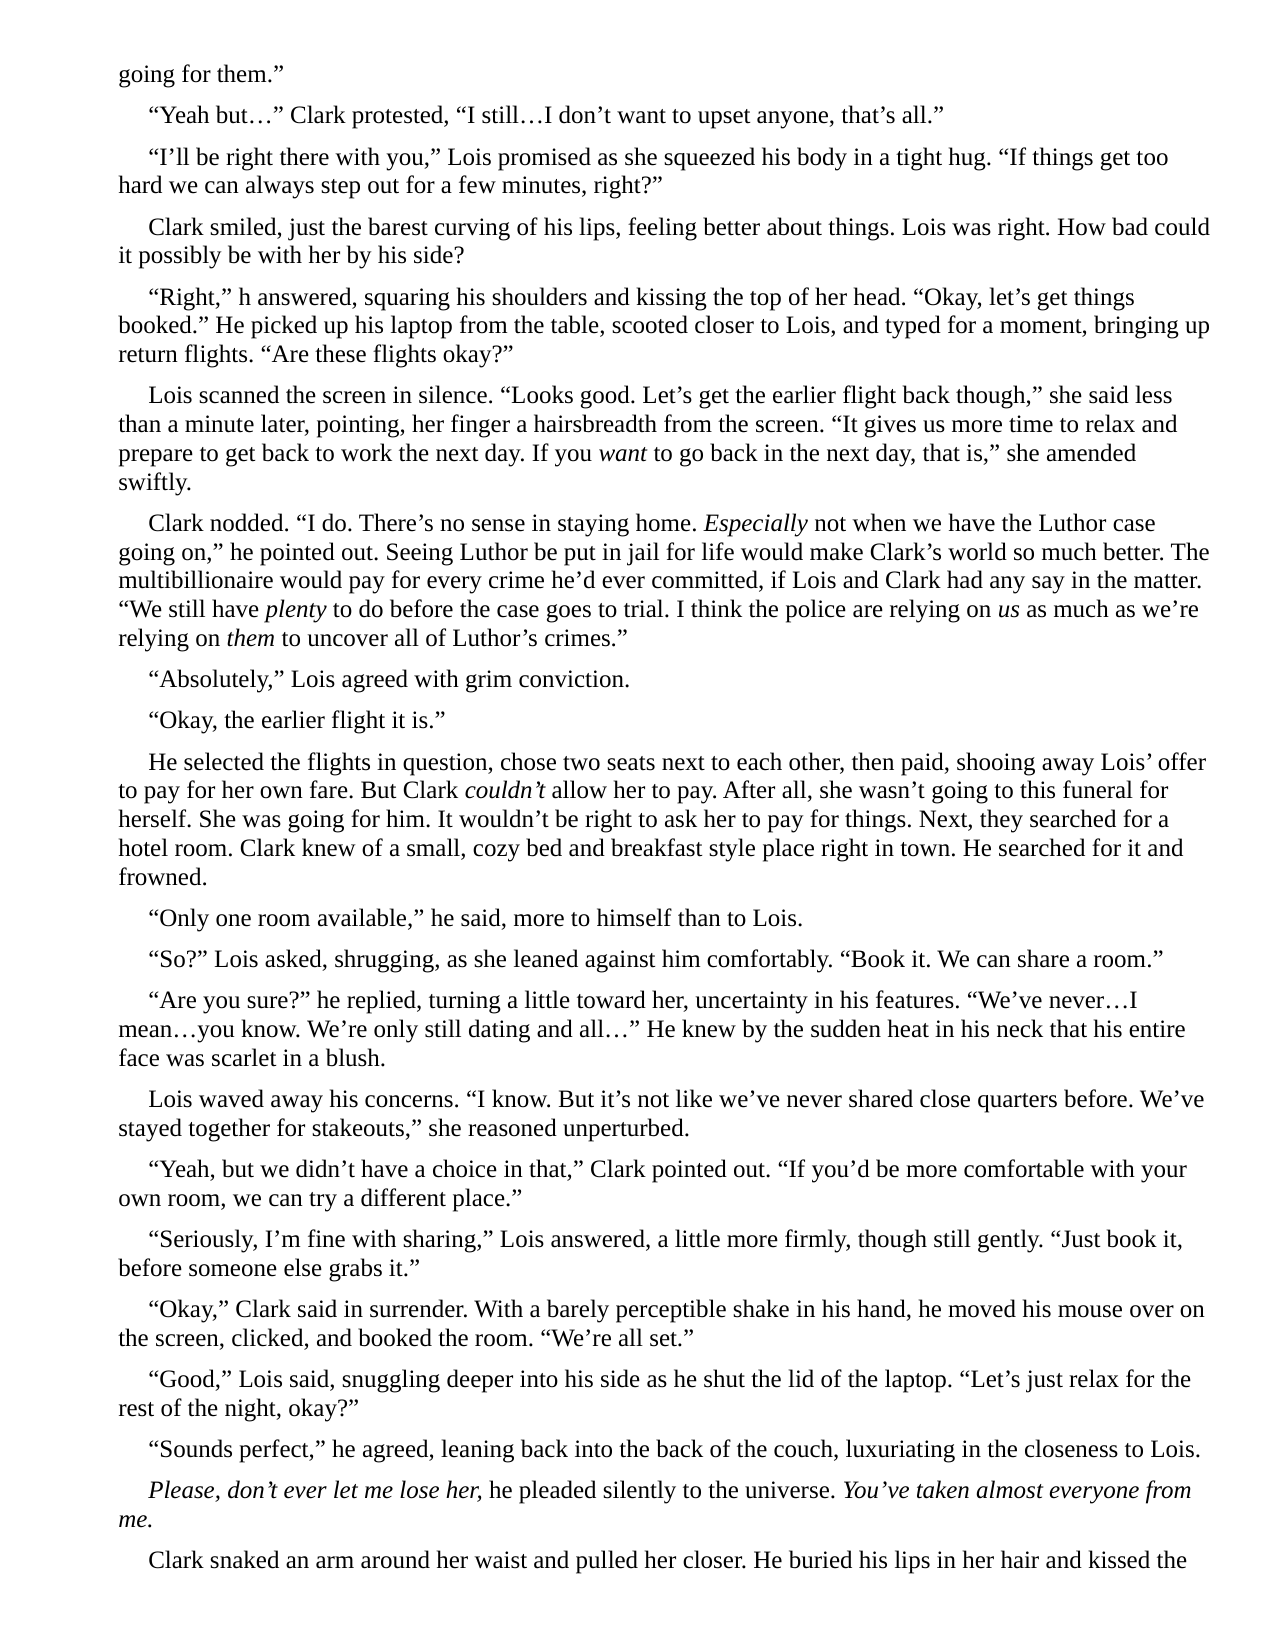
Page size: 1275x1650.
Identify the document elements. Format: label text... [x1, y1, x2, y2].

text “Good,” Lois said, snuggling deeper into his side as he shut the lid of the laptop. “Let’s just relax for the rest of the night, okay?” [118, 1364, 1216, 1422]
text Clark snaked an arm around her waist and pulled her closer. He buried his lips in her hair and kissed the [118, 1545, 1216, 1574]
text “Right,” h answered, squaring his shoulders and kissing the top of her head. “Okay, let’s get things booked.” He picked up his laptop from the table, scooted closer to Lois, and typed for a moment, bringing up return flights. “Are these flights okay?” [118, 282, 1216, 368]
text “Sounds perfect,” he agreed, leaning back into the back of the couch, luxuriating in the closeness to Lois. [118, 1434, 1216, 1463]
text He selected the flights in question, chose two seats next to each other, then paid, shooing away Lois’ offer to pay for her own fare. But Clark couldn’t allow her to pay. After all, she wasn’t going to this funeral for herself. She was going for him. It wouldn’t be right to ask her to pay for things. Next, they searched for a hotel room. Clark knew of a small, cozy bed and breakfast style place right in town. He searched for it and frowned. [118, 747, 1216, 890]
text “Yeah, but we didn’t have a choice in that,” Clark pointed out. “If you’d be more comfortable with your own room, we can try a different place.” [118, 1154, 1216, 1212]
text “Absolutely,” Lois agreed with grim conviction. [118, 664, 1216, 693]
text “I’ll be right there with you,” Lois promised as she squeezed his body in a tight hug. “If things get too hard we can always step out for a few minutes, right?” [118, 142, 1216, 199]
text Lois waved away his concerns. “I know. But it’s not like we’ve never shared close quarters before. We’ve stayed together for stakeouts,” she reasoned unperturbed. [118, 1084, 1216, 1142]
text Clark nodded. “I do. There’s no sense in staying home. Especially not when we have the Luthor case going on,” he pointed out. Seeing Luthor be put in jail for life would make Clark’s world so much better. The multibillionaire would pay for every crime he’d ever committed, if Lois and Clark had any say in the matter. “We still have plenty to do before the case goes to trial. I think the police are relying on us as much as we’re relying on them to uncover all of Luthor’s crimes.” [118, 508, 1216, 652]
text going for them.” [118, 59, 1216, 88]
text “Okay,” Clark said in surrender. With a barely perceptible shake in his hand, he moved his mouse over on the screen, clicked, and booked the room. “We’re all set.” [118, 1294, 1216, 1352]
text “So?” Lois asked, shrugging, as she leaned against him comfortably. “Book it. We can share a room.” [118, 944, 1216, 973]
text “Are you sure?” he replied, turning a little toward her, uncertainty in his features. “We’ve never…I mean…you know. We’re only still dating and all…” He knew by the sudden heat in his neck that his entire face was scarlet in a blush. [118, 985, 1216, 1072]
text Clark smiled, just the barest curving of his lips, feeling better about things. Lois was right. How bad could it possibly be with her by his side? [118, 212, 1216, 269]
text “Only one room available,” he said, more to himself than to Lois. [118, 903, 1216, 932]
text “Okay, the earlier flight it is.” [118, 705, 1216, 734]
text Please, don’t ever let me lose her, he pleaded silently to the universe. You’ve taken almost everyone from me. [118, 1475, 1216, 1533]
text “Yeah but…” Clark protested, “I still…I don’t want to upset anyone, that’s all.” [118, 100, 1216, 129]
text “Seriously, I’m fine with sharing,” Lois answered, a little more firmly, though still gently. “Just book it, before someone else grabs it.” [118, 1224, 1216, 1282]
text Lois scanned the screen in silence. “Looks good. Let’s get the earlier flight back though,” she said less than a minute later, pointing, her finger a hairsbreadth from the screen. “It gives us more time to relax and prepare to get back to work the next day. If you want to go back in the next day, that is,” she amended swiftly. [118, 380, 1216, 495]
